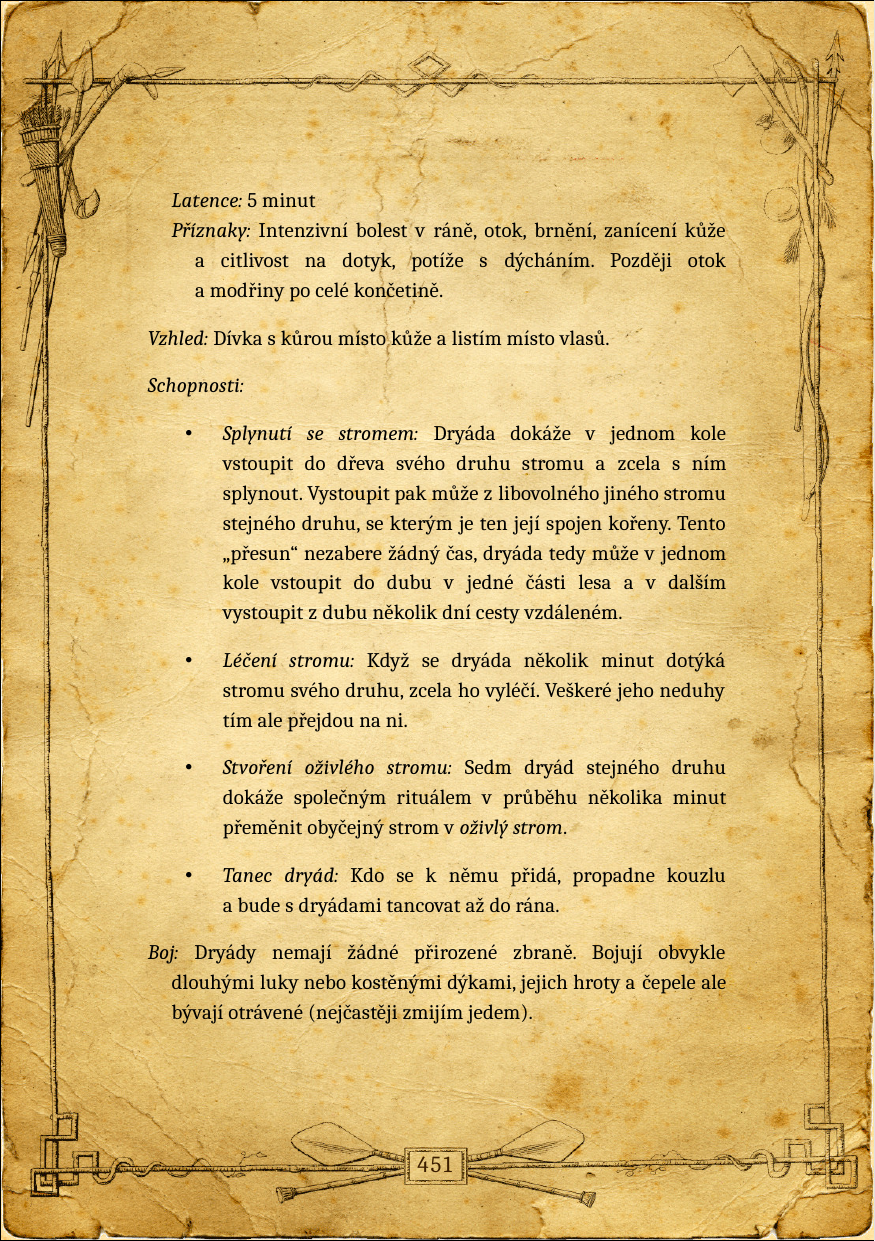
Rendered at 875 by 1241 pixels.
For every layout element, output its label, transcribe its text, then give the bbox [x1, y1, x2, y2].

text Boj: Dryády nemají žádné přirozené zbraně. Bojují obvykle dlouhými luky nebo kostěnými dýkami, jejich hroty a⁠ čepele ale bývají otrávené (nejčastěji zmijím jedem). [148, 941, 726, 1024]
text Příznaky: Intenzivní bolest v⁠ ráně, otok, brnění, zanícení kůže a⁠ citlivost na dotyk, potíže s⁠ dýcháním. Později otok a⁠ modřiny po celé končetině. [171, 219, 726, 303]
text Latence: 5 minut [171, 189, 726, 213]
picture [1, 1, 874, 1240]
list Léčení stromu: Když se dryáda několik minut dotýká stromu svého druhu, zcela ho vyléčí. Veškeré jeho neduhy tím ale přejdou na ni. [185, 648, 726, 732]
list Stvoření oživlého stromu: Sedm dryád stejného druhu dokáže společným rituálem v⁠ průběhu několika minut přeměnit obyčejný strom v⁠ oživlý strom. [185, 756, 726, 840]
text Schopnosti: [148, 374, 726, 398]
list Splynutí se stromem: Dryáda dokáže v⁠ jednom kole vstoupit do dřeva svého druhu stromu a⁠ zcela s⁠ ním splynout. Vystoupit pak může z⁠ libovolného jiného stromu stejného druhu, se kterým je ten její spojen kořeny. Tento „přesun“ nezabere žádný čas, dryáda tedy může v⁠ jednom kole vstoupit do dubu v⁠ jedné části lesa a⁠ v⁠ dalším vystoupit z⁠ dubu několik dní cesty vzdáleném. [185, 422, 726, 625]
list Tanec dryád: Kdo se k⁠ němu přidá, propadne kouzlu a⁠ bude s⁠ dryádami tancovat až do rána. [185, 863, 726, 917]
text Vzhled: Dívka s⁠ kůrou místo kůže a⁠ listím místo vlasů. [148, 326, 726, 350]
